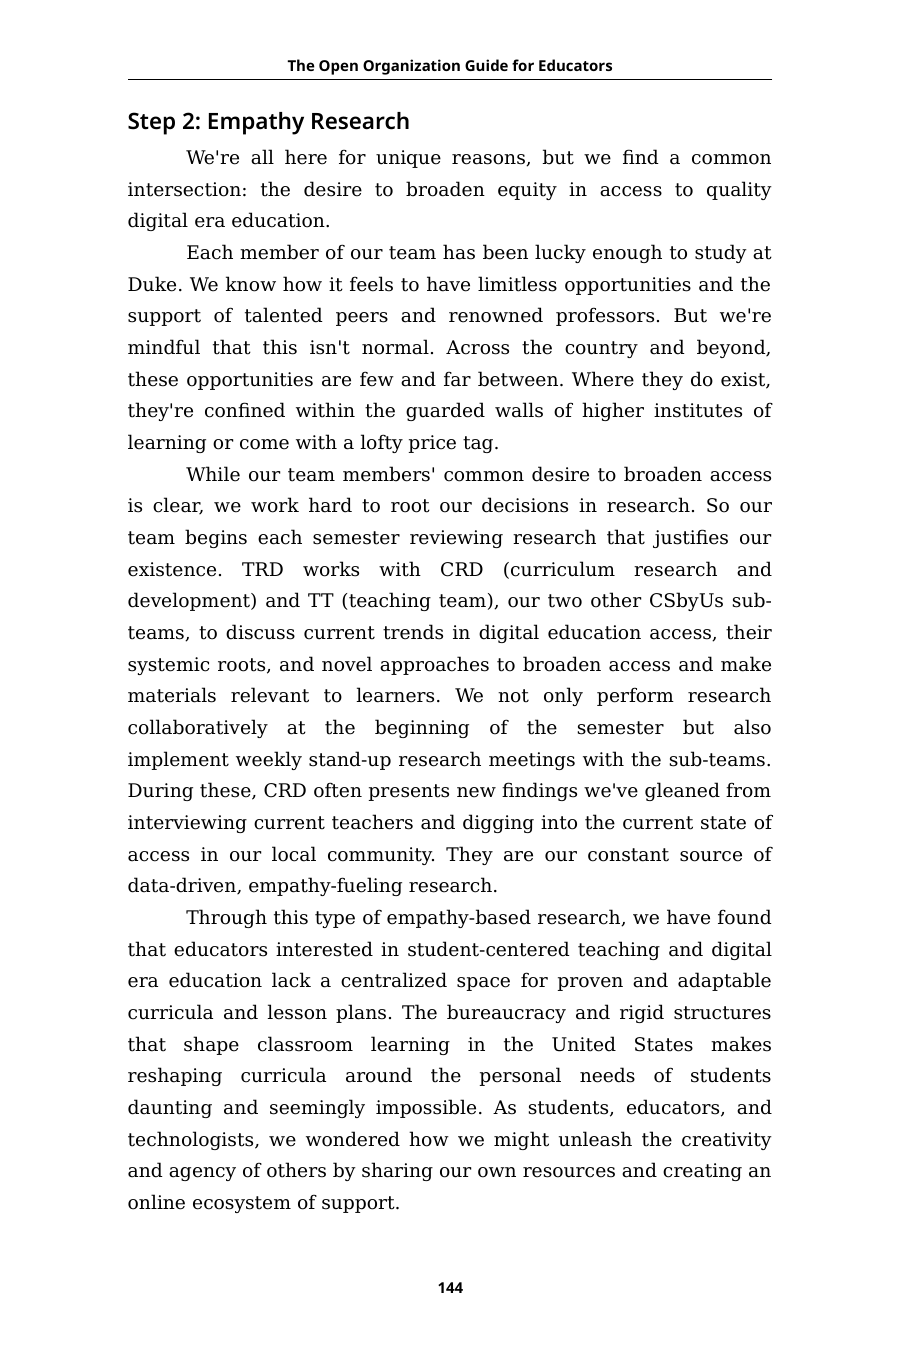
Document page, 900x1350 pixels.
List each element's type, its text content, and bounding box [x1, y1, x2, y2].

subtitle Step 2: Empathy Research [127, 109, 772, 135]
text We're all here for unique reasons, but we find a common intersection: the desire to broaden equity in access to quality digital era education. [127, 147, 772, 232]
text Each member of our team has been lucky enough to study at Duke. We know how it feels to have limitless opportunities and the support of talented peers and renowned professors. But we're mindful that this isn't normal. Across the country and beyond, these opportunities are few and far between. Where they do exist, they're confined within the guarded walls of higher institutes of learning or come with a lofty price tag. [127, 242, 772, 454]
text While our team members' common desire to broaden access is clear, we work hard to root our decisions in research. So our team begins each semester reviewing research that justifies our existence. TRD works with CRD (curriculum research and development) and TT (teaching team), our two other CSbyUs sub-teams, to discuss current trends in digital education access, their systemic roots, and novel approaches to broaden access and make materials relevant to learners. We not only perform research collaboratively at the beginning of the semester but also implement weekly stand-up research meetings with the sub-teams. During these, CRD often presents new findings we've gleaned from interviewing current teachers and digging into the current state of access in our local community. They are our constant source of data-driven, empathy-fueling research. [127, 464, 772, 897]
text Through this type of empathy-based research, we have found that educators interested in student-centered teaching and digital era education lack a centralized space for proven and adaptable curricula and lesson plans. The bureaucracy and rigid structures that shape classroom learning in the United States makes reshaping curricula around the personal needs of students daunting and seemingly impossible. As students, educators, and technologists, we wondered how we might unleash the creativity and agency of others by sharing our own resources and creating an online ecosystem of support. [127, 907, 772, 1214]
